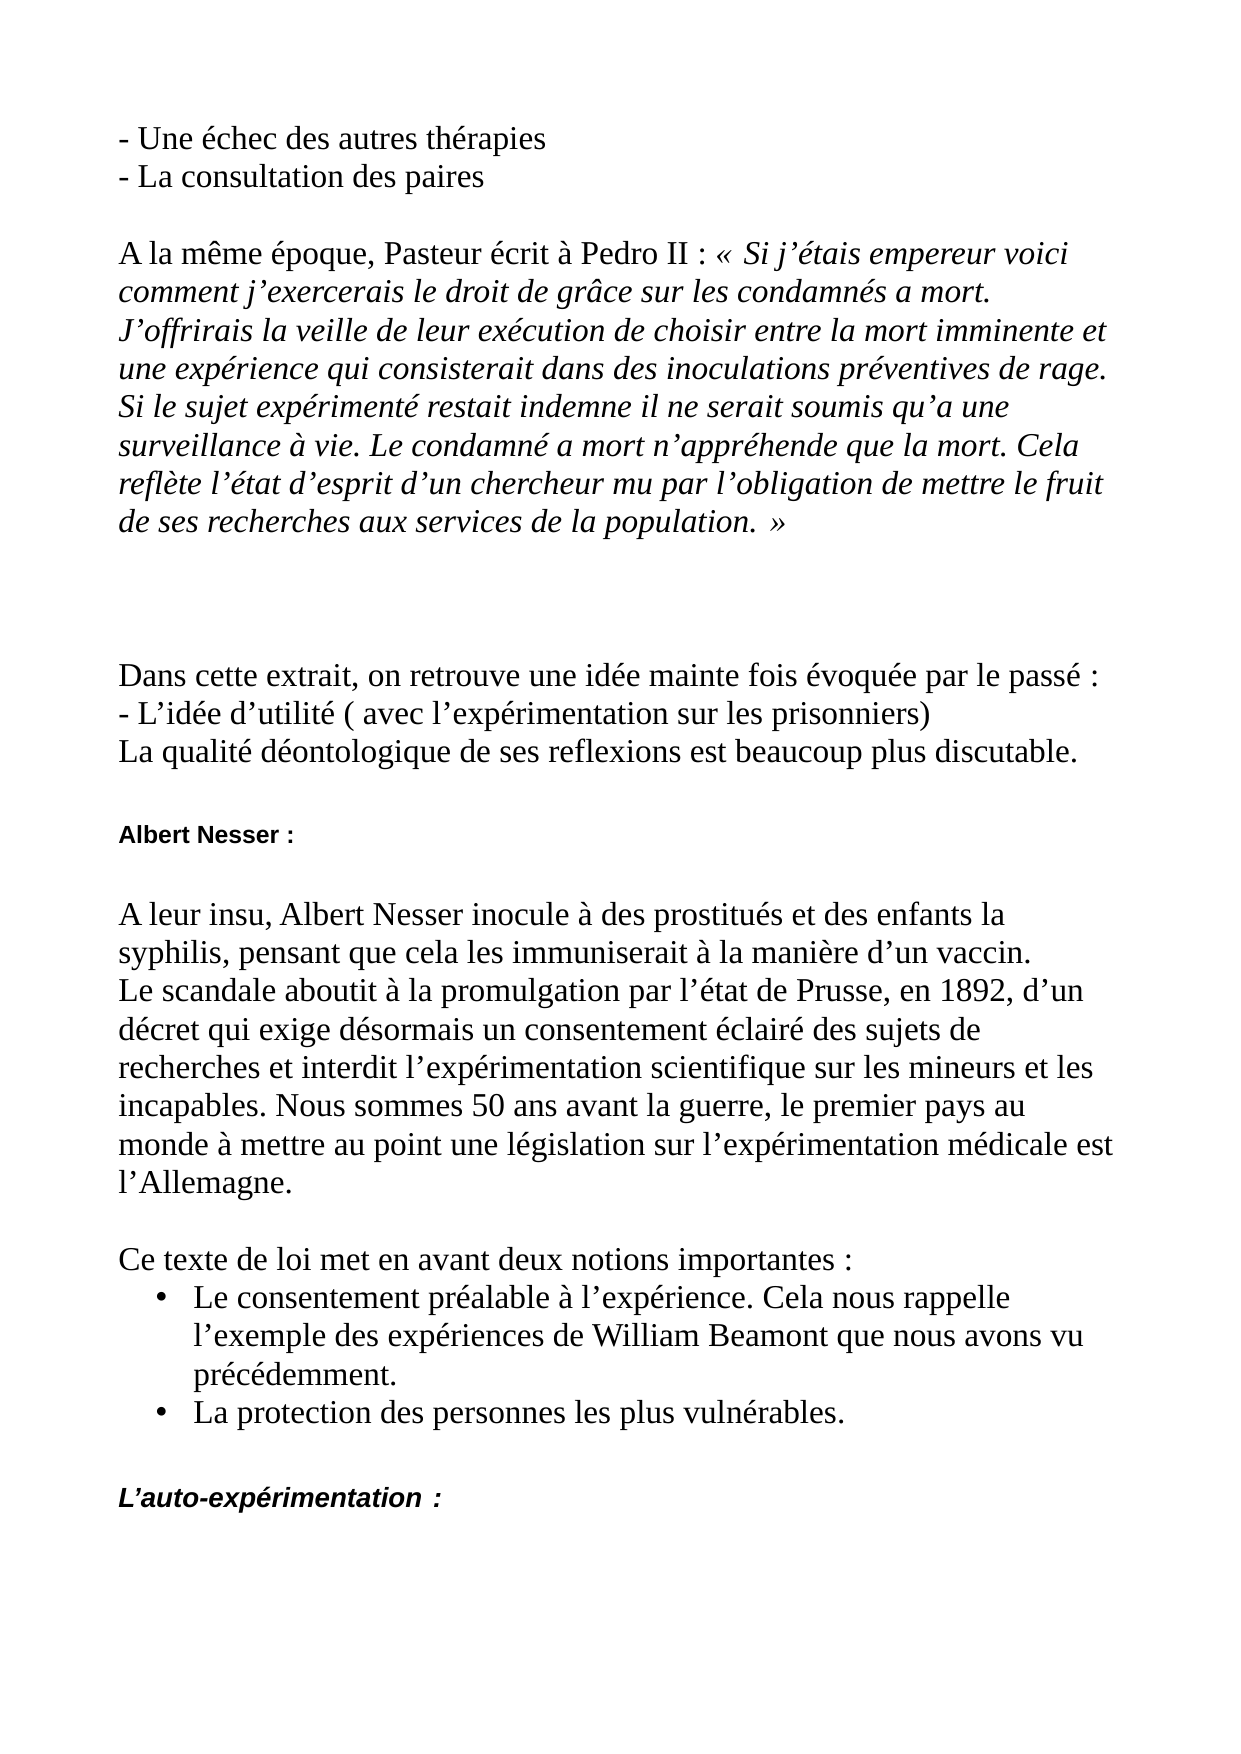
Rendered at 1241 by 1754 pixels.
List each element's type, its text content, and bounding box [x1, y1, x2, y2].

list Le consentement préalable à l’expérience. Cela nous rappelle l’exemple des expériences de William Beamont que nous avons vu précédemment. [156, 1277, 1122, 1392]
text Le scandale aboutit à la promulgation par l’état de Prusse, en 1892, d’un décret qui exige désormais un consentement éclairé des sujets de recherches et interdit l’expérimentation scientifique sur les mineurs et les incapables. Nous sommes 50 ans avant la guerre, le premier pays au monde à mettre au point une législation sur l’expérimentation médicale est l’Allemagne. [118, 970, 1122, 1200]
subtitle Albert Nesser : [118, 821, 1122, 849]
text A leur insu, Albert Nesser inocule à des prostitués et des enfants la syphilis, pensant que cela les immuniserait à la manière d’un vaccin. [118, 894, 1122, 970]
text - L’idée d’utilité ( avec l’expérimentation sur les prisonniers) [118, 693, 1122, 731]
text - Une échec des autres thérapies [118, 118, 1122, 156]
text A la même époque, Pasteur écrit à Pedro II : « Si j’étais empereur voici comment j’exercerais le droit de grâce sur les condamnés a mort. J’offrirais la veille de leur exécution de choisir entre la mort imminente et une expérience qui consisterait dans des inoculations préventives de rage. Si le sujet expérimenté restait indemne il ne serait soumis qu’a une surveillance à vie. Le condamné a mort n’appréhende que la mort. Cela reflète l’état d’esprit d’un chercheur mu par l’obligation de mettre le fruit de ses recherches aux services de la population. » [118, 233, 1122, 540]
list La protection des personnes les plus vulnérables. [156, 1392, 1122, 1430]
text Ce texte de loi met en avant deux notions importantes : [118, 1239, 1122, 1277]
text La qualité déontologique de ses reflexions est beaucoup plus discutable. [118, 731, 1122, 770]
text Dans cette extrait, on retrouve une idée mainte fois évoquée par le passé : [118, 655, 1122, 693]
text - La consultation des paires [118, 156, 1122, 195]
subtitle L’auto-expérimentation : [118, 1481, 1122, 1513]
